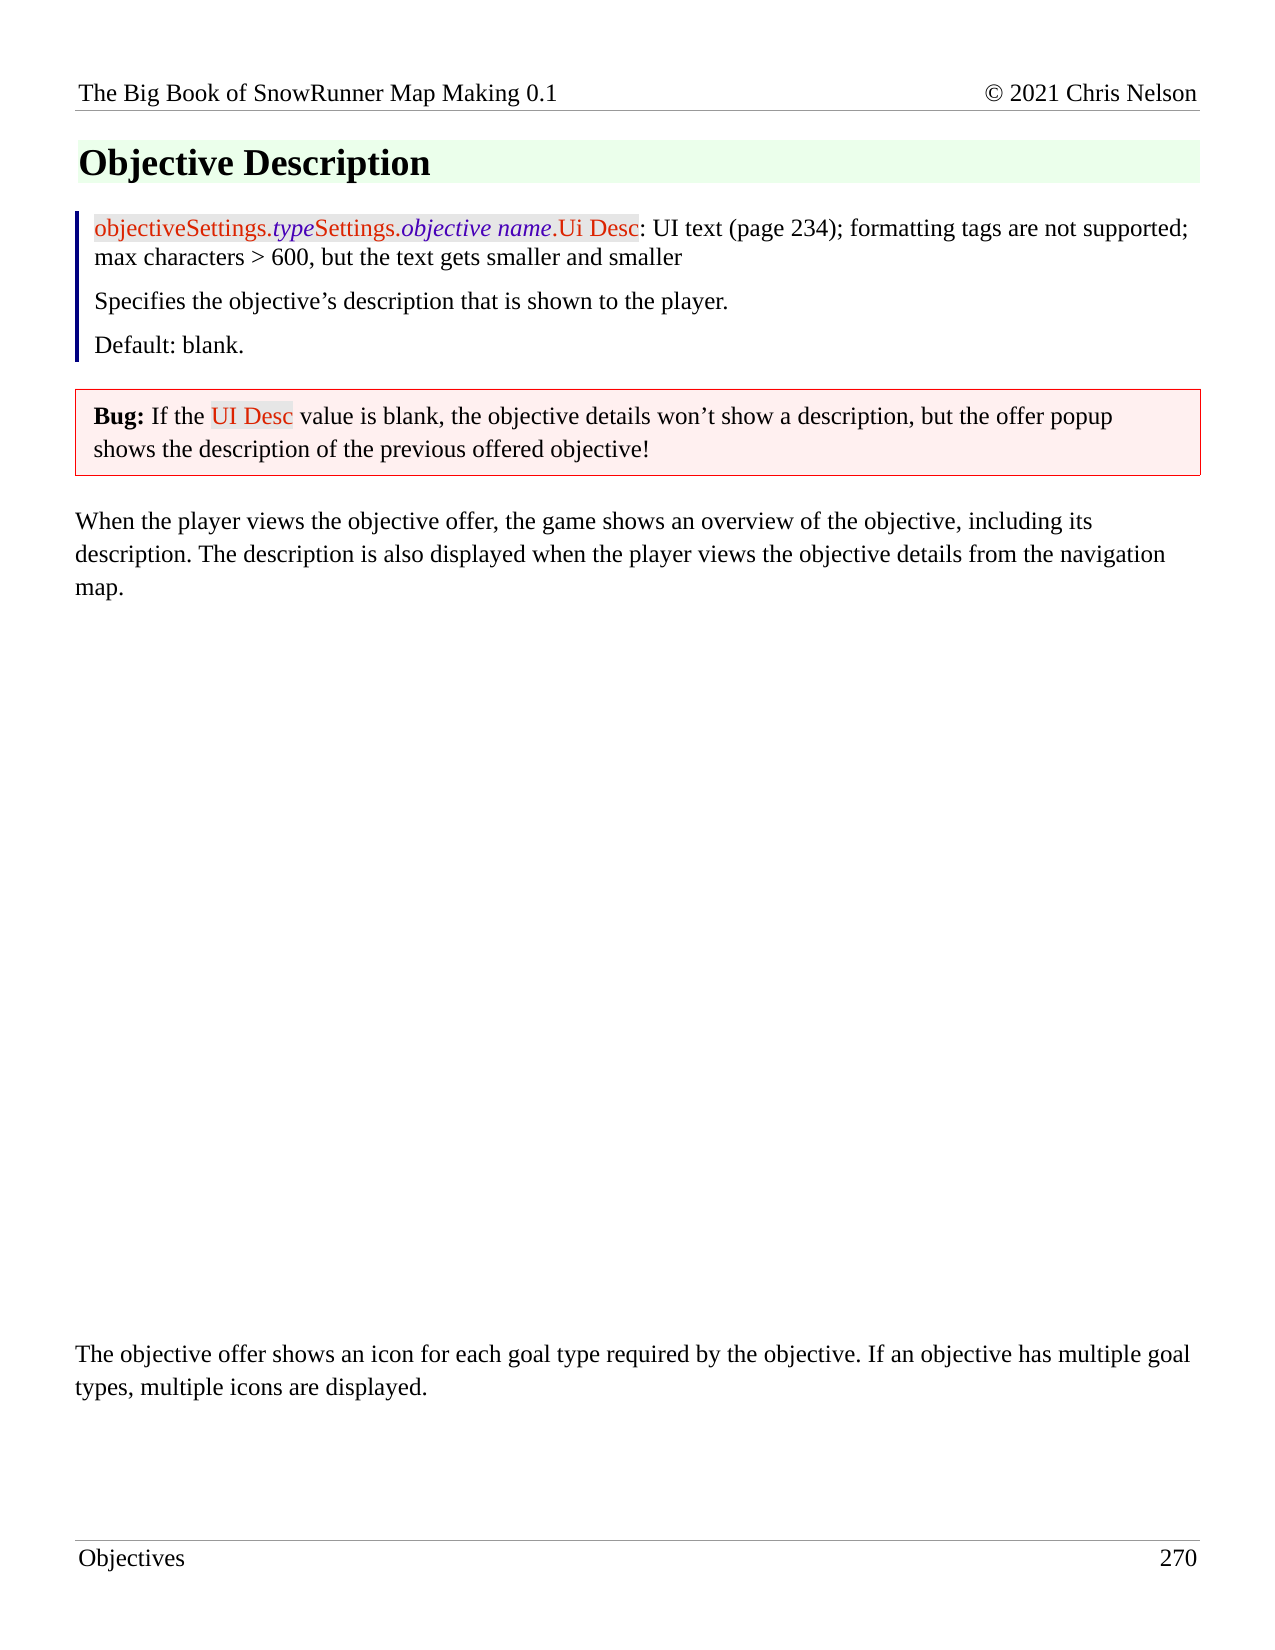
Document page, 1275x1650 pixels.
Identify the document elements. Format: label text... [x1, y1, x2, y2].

text The objective offer shows an icon for each goal type required by the objective. If an objective has multiple goal types, multiple icons are displayed. [75, 1339, 1200, 1401]
text Default: blank. [79, 327, 1200, 362]
list If the UI Desc value is blank, the objective details won’t show a description, but the offer popup shows the description of the previous offered objective! [76, 390, 1200, 475]
text Specifies the objective’s description that is shown to the player. [79, 283, 1200, 315]
text objectiveSettings.typeSettings.objective name.Ui Desc: UI text (page 234); formatting tags are not supported; max characters > 600, but the text gets smaller and smaller [79, 211, 1200, 271]
text When the player views the objective offer, the game shows an overview of the objective, including its description. The description is also displayed when the player views the objective details from the navigation map. [75, 506, 1200, 601]
subtitle Objective Description [78, 140, 1200, 183]
